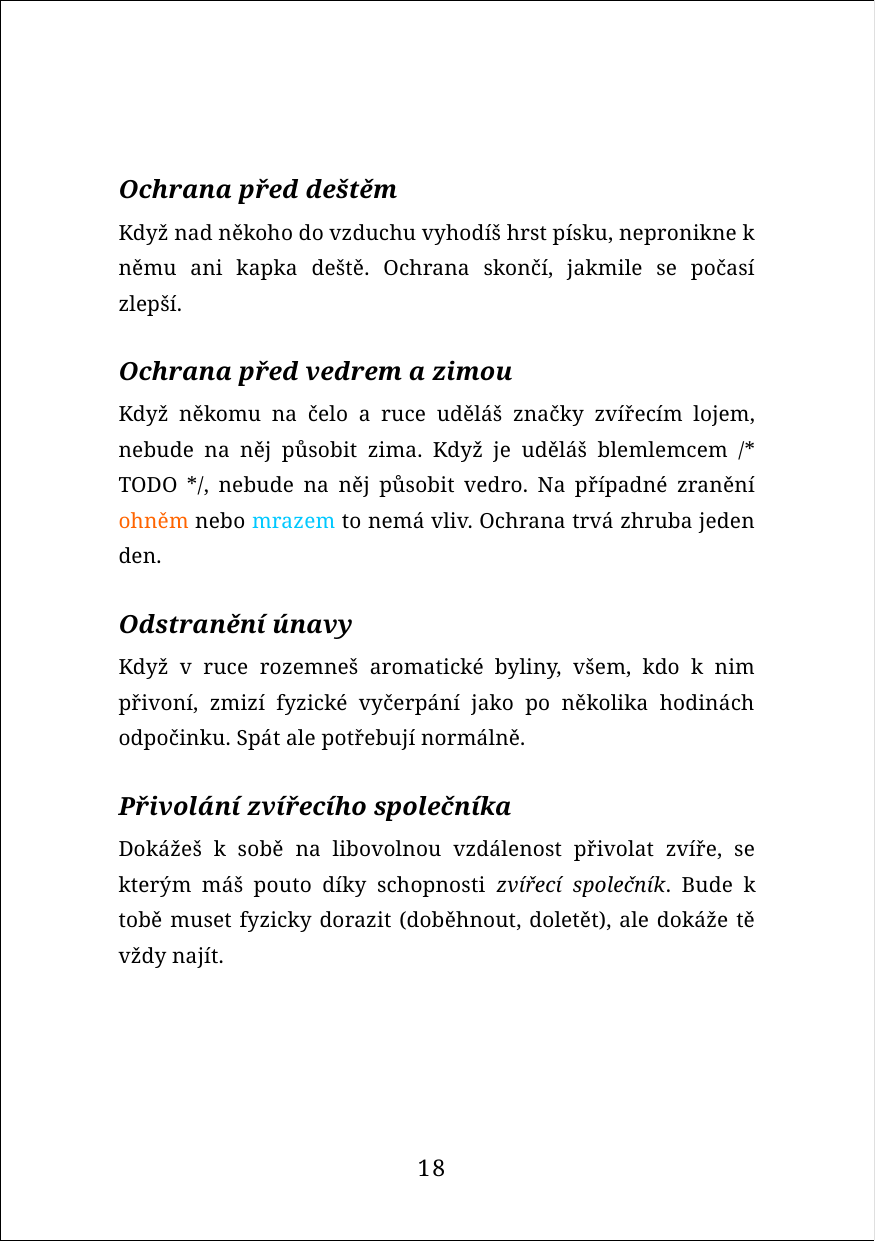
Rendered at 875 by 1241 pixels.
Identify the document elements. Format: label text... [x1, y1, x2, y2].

subtitle Přivolání zvířecího společníka [118, 788, 756, 822]
text Dokážeš k sobě na libovolnou vzdálenost přivolat zvíře, se kterým máš pouto díky schopnosti zvířecí společník. Bude k tobě muset fyzicky dorazit (doběhnout, doletět), ale dokáže tě vždy najít. [118, 834, 756, 969]
text Když v ruce rozemneš aromatické byliny, všem, kdo k nim přivoní, zmizí fyzické vyčerpání jako po několika hodinách odpočinku. Spát ale potřebují normálně. [118, 652, 756, 752]
subtitle Ochrana před vedrem a zimou [118, 354, 756, 388]
subtitle Ochrana před deštěm [118, 172, 756, 206]
text Když někomu na čelo a ruce uděláš značky zvířecím lojem, nebude na něj působit zima. Když je uděláš blemlemcem /* TODO */, nebude na něj působit vedro. Na případné zranění ohněm nebo mrazem to nemá vliv. Ochrana trvá zhruba jeden den. [118, 399, 756, 570]
subtitle Odstranění únavy [118, 607, 756, 641]
text Když nad někoho do vzduchu vyhodíš hrst písku, nepronikne k němu ani kapka deště. Ochrana skončí, jakmile se počasí zlepší. [118, 218, 756, 317]
